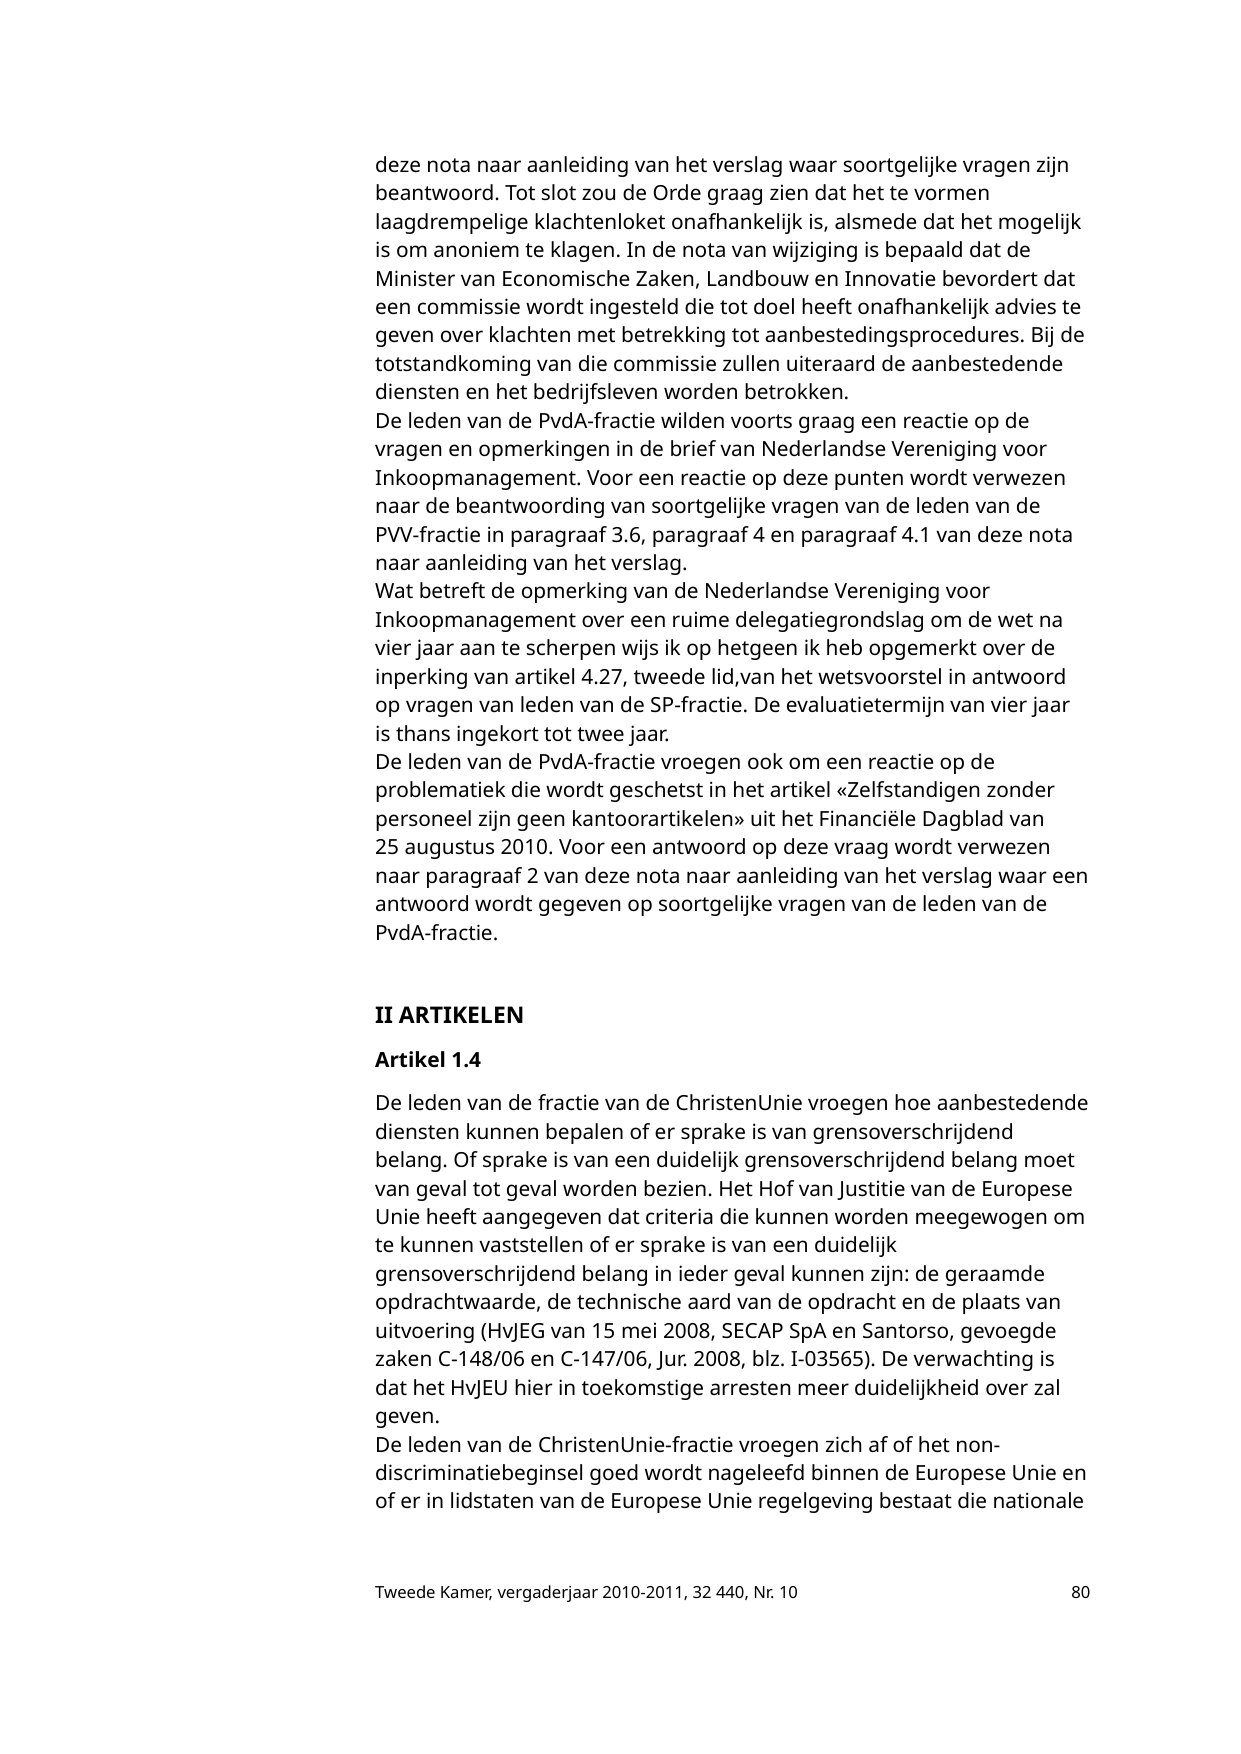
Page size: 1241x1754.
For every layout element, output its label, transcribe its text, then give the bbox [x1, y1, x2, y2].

text deze nota naar aanleiding van het verslag waar soortgelijke vragen zijn beantwoord. Tot slot zou de Orde graag zien dat het te vormen laagdrempelige klachtenloket onafhankelijk is, alsmede dat het mogelijk is om anoniem te klagen. In de nota van wijziging is bepaald dat de Minister van Economische Zaken, Landbouw en Innovatie bevordert dat een commissie wordt ingesteld die tot doel heeft onafhankelijk advies te geven over klachten met betrekking tot aanbestedingsprocedures. Bij de totstandkoming van die commissie zullen uiteraard de aanbestedende diensten en het bedrijfsleven worden betrokken. [375, 150, 1090, 406]
text Wat betreft de opmerking van de Nederlandse Vereniging voor Inkoopmanagement over een ruime delegatiegrondslag om de wet na vier jaar aan te scherpen wijs ik op hetgeen ik heb opgemerkt over de inperking van artikel 4.27, tweede lid,van het wetsvoorstel in antwoord op vragen van leden van de SP-fractie. De evaluatietermijn van vier jaar is thans ingekort tot twee jaar. [375, 577, 1090, 747]
text De leden van de ChristenUnie-fractie vroegen zich af of het non-discriminatiebeginsel goed wordt nageleefd binnen de Europese Unie en of er in lidstaten van de Europese Unie regelgeving bestaat die nationale [375, 1430, 1090, 1515]
text De leden van de PvdA-fractie wilden voorts graag een reactie op de vragen en opmerkingen in de brief van Nederlandse Vereniging voor Inkoopmanagement. Voor een reactie op deze punten wordt verwezen naar de beantwoording van soortgelijke vragen van de leden van de PVV-fractie in paragraaf 3.6, paragraaf 4 en paragraaf 4.1 van deze nota naar aanleiding van het verslag. [375, 406, 1090, 577]
text De leden van de PvdA-fractie vroegen ook om een reactie op de problematiek die wordt geschetst in het artikel «Zelfstandigen zonder personeel zijn geen kantoorartikelen» uit het Financiële Dagblad van 25 augustus 2010. Voor een antwoord op deze vraag wordt verwezen naar paragraaf 2 van deze nota naar aanleiding van het verslag waar een antwoord wordt gegeven op soortgelijke vragen van de leden van de PvdA-fractie. [375, 747, 1090, 946]
subtitle II ARTIKELEN [375, 999, 1090, 1030]
text Artikel 1.4 [375, 1045, 1090, 1073]
text De leden van de fractie van de ChristenUnie vroegen hoe aanbestedende diensten kunnen bepalen of er sprake is van grensoverschrijdend belang. Of sprake is van een duidelijk grensoverschrijdend belang moet van geval tot geval worden bezien. Het Hof van Justitie van de Europese Unie heeft aangegeven dat criteria die kunnen worden meegewogen om te kunnen vaststellen of er sprake is van een duidelijk grensoverschrijdend belang in ieder geval kunnen zijn: de geraamde opdrachtwaarde, de technische aard van de opdracht en de plaats van uitvoering (HvJEG van 15 mei 2008, SECAP SpA en Santorso, gevoegde zaken C-148/06 en C-147/06, Jur. 2008, blz. I-03565). De verwachting is dat het HvJEU hier in toekomstige arresten meer duidelijkheid over zal geven. [375, 1088, 1090, 1430]
